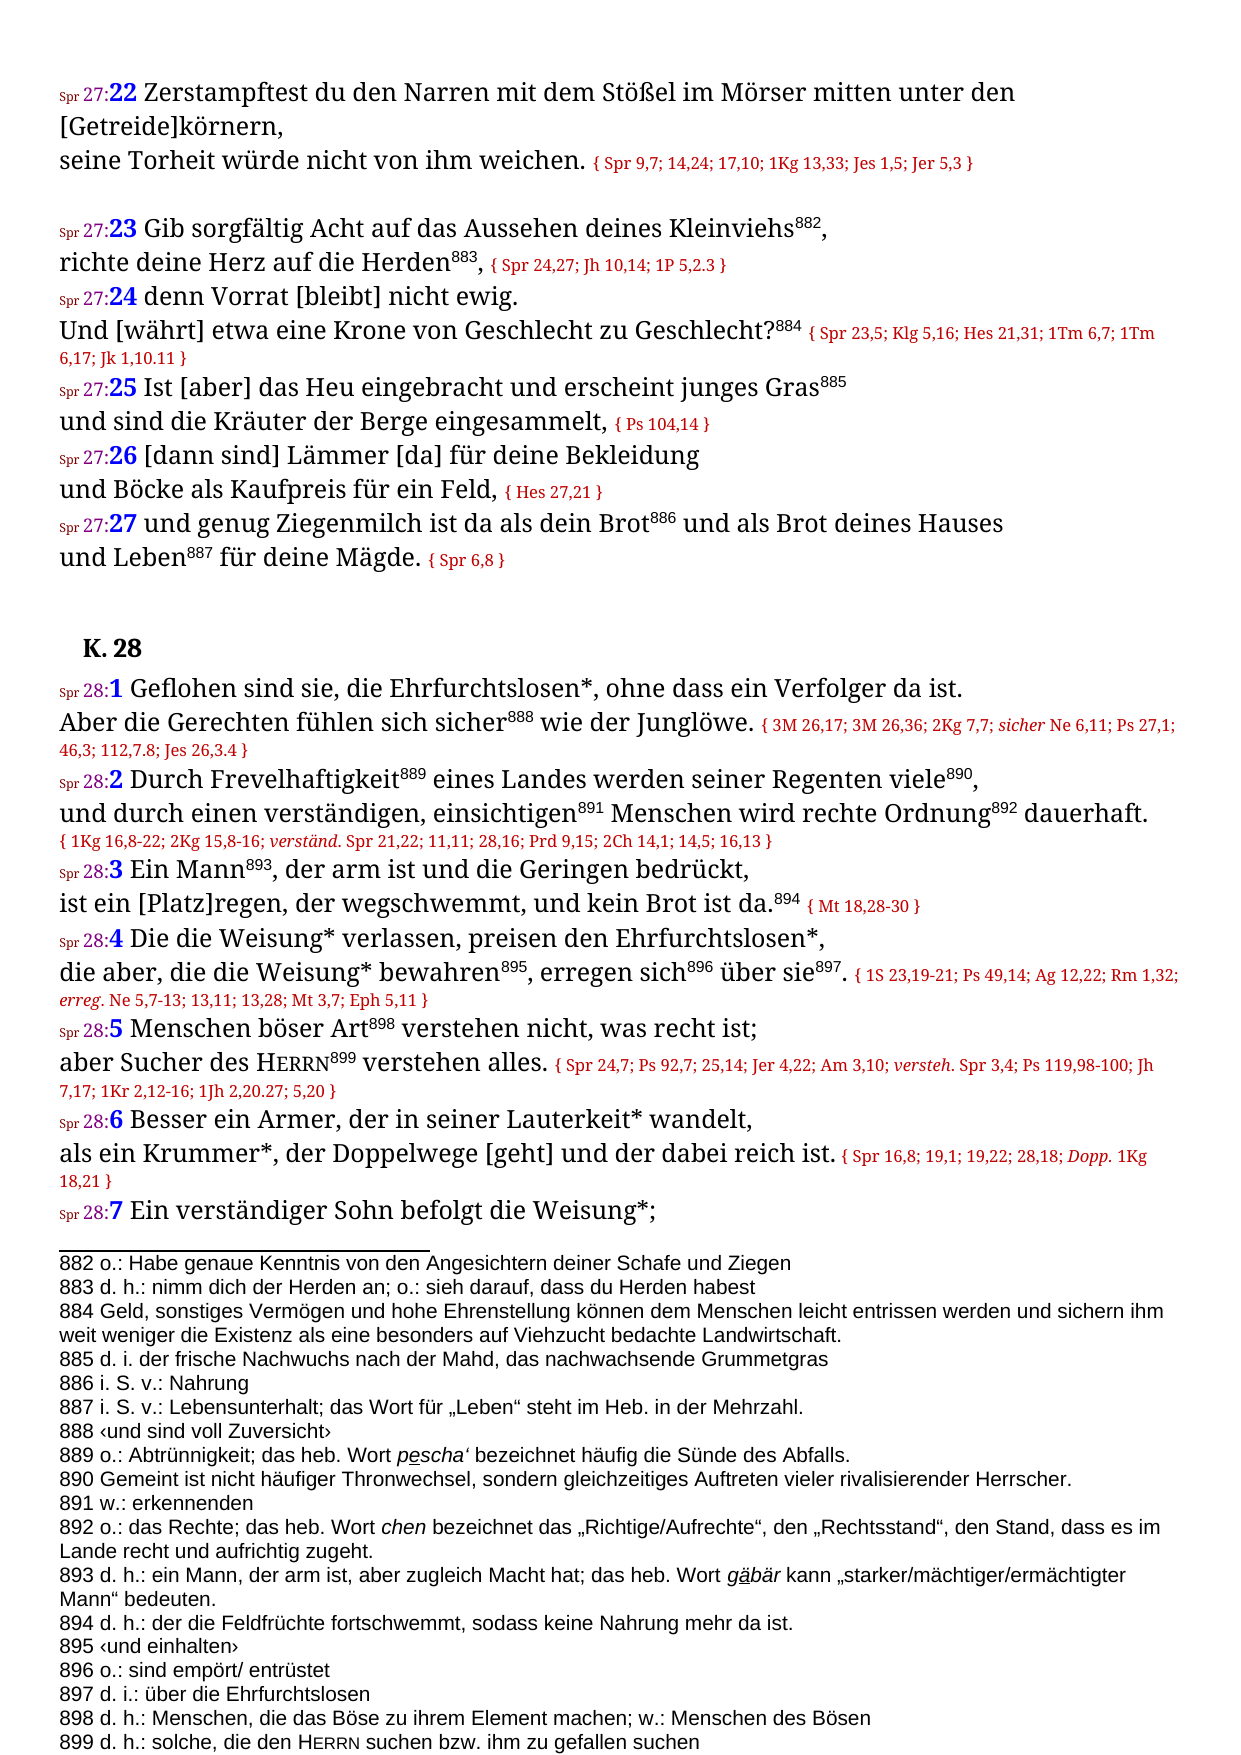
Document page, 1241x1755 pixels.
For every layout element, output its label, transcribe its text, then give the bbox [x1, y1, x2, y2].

text o.: das Rechte; das heb. Wort chen bezeichnet das „Richtige/Aufrechte“, den „Rechtsstand“, den Stand, dass es im Lande recht und aufrichtig zugeht. [59, 1514, 1181, 1562]
text Und [währt] etwa eine Krone von Geschlecht zu Geschlecht? { Spr 23,5; Klg 5,16; Hes 21,31; 1Tm 6,7; 1Tm 6,17; Jk 1,10.11 } [59, 313, 1181, 369]
text o.: sind empört/ entrüstet [59, 1658, 1181, 1682]
text Spr 27:26 [dann sind] Lämmer [da] für deine Bekleidung [59, 438, 1181, 472]
text Spr 27:23 Gib sorgfältig Acht auf das Aussehen deines Kleinviehs, [59, 211, 1181, 245]
text und sind die Kräuter der Berge eingesammelt, { Ps 104,14 } [59, 404, 1181, 438]
text d. h.: nimm dich der Herden an; o.: sieh darauf, dass du Herden habest [59, 1275, 1181, 1299]
text d. i.: über die Ehrfurchtslosen [59, 1682, 1181, 1706]
text Aber die Gerechten fühlen sich sicher wie der Junglöwe. { 3M 26,17; 3M 26,36; 2Kg 7,7; sicher Ne 6,11; Ps 27,1; 46,3; 112,7.8; Jes 26,3.4 } [59, 704, 1181, 761]
text d. h.: ein Mann, der arm ist, aber zugleich Macht hat; das heb. Wort gäbär kann „starker/mächtiger/ermächtigter Mann“ bedeuten. [59, 1562, 1181, 1610]
text o.: Abtrünnigkeit; das heb. Wort pescha‘ bezeichnet häufig die Sünde des Abfalls. [59, 1443, 1181, 1467]
subtitle K. 28 [83, 633, 1181, 664]
text Gemeint ist nicht häufiger Thronwechsel, sondern gleichzeitiges Auftreten vieler rivalisierender Herrscher. [59, 1467, 1181, 1491]
text als ein Krummer*, der Doppelwege [geht] und der dabei reich ist. { Spr 16,8; 19,1; 19,22; 28,18; Dopp. 1Kg 18,21 } [59, 1136, 1181, 1193]
text aber Sucher des Herrn verstehen alles. { Spr 24,7; Ps 92,7; 25,14; Jer 4,22; Am 3,10; versteh. Spr 3,4; Ps 119,98-100; Jh 7,17; 1Kr 2,12-16; 1Jh 2,20.27; 5,20 } [59, 1045, 1181, 1102]
text Spr 28:1 Geflohen sind sie, die Ehrfurchtslosen*, ohne dass ein Verfolger da ist. [59, 670, 1181, 704]
text w.: erkennenden [59, 1491, 1181, 1514]
text d. h.: solche, die den Herrn suchen bzw. ihm zu gefallen suchen [59, 1730, 1181, 1754]
text o.: Habe genaue Kenntnis von den Angesichtern deiner Schafe und Ziegen [59, 1251, 1181, 1275]
text richte deine Herz auf die Herden, { Spr 24,27; Jh 10,14; 1P 5,2.3 } [59, 245, 1181, 279]
text d. h.: der die Feldfrüchte fortschwemmt, sodass keine Nahrung mehr da ist. [59, 1610, 1181, 1634]
text ‹und sind voll Zuversicht› [59, 1419, 1181, 1443]
text Spr 27:27 und genug Ziegenmilch ist da als dein Brot und als Brot deines Hauses [59, 506, 1181, 540]
text Spr 28:6 Besser ein Armer, der in seiner Lauterkeit* wandelt, [59, 1102, 1181, 1136]
text die aber, die die Weisung* bewahren, erregen sich über sie. { 1S 23,19-21; Ps 49,14; Ag 12,22; Rm 1,32; erreg. Ne 5,7-13; 13,11; 13,28; Mt 3,7; Eph 5,11 } [59, 954, 1181, 1011]
text Spr 28:3 Ein Mann, der arm ist und die Geringen bedrückt, [59, 852, 1181, 886]
text Spr 28:5 Menschen böser Art verstehen nicht, was recht ist; [59, 1011, 1181, 1045]
text Spr 27:24 denn Vorrat [bleibt] nicht ewig. [59, 279, 1181, 313]
text Geld, sonstiges Vermögen und hohe Ehrenstellung können dem Menschen leicht entrissen werden und sichern ihm weit weniger die Existenz als eine besonders auf Viehzucht bedachte Landwirtschaft. [59, 1299, 1181, 1347]
text ‹und einhalten› [59, 1634, 1181, 1658]
text i. S. v.: Nahrung [59, 1371, 1181, 1395]
text Spr 28:7 Ein verständiger Sohn befolgt die Weisung*; [59, 1193, 1181, 1227]
text Spr 27:25 Ist [aber] das Heu eingebracht und erscheint junges Gras [59, 369, 1181, 404]
text Spr 28:4 Die die Weisung* verlassen, preisen den Ehrfurchtslosen*, [59, 920, 1181, 954]
text Spr 28:2 Durch Frevelhaftigkeit eines Landes werden seiner Regenten viele, [59, 761, 1181, 795]
text und durch einen verständigen, einsichtigen Menschen wird rechte Ordnung dauerhaft. { 1Kg 16,8-22; 2Kg 15,8-16; verständ. Spr 21,22; 11,11; 28,16; Prd 9,15; 2Ch 14,1; 14,5; 16,13 } [59, 795, 1181, 852]
text und Leben für deine Mägde. { Spr 6,8 } [59, 540, 1181, 574]
text ist ein [Platz]regen, der wegschwemmt, und kein Brot ist da. { Mt 18,28-30 } [59, 886, 1181, 920]
text und Böcke als Kaufpreis für ein Feld, { Hes 27,21 } [59, 472, 1181, 506]
text seine Torheit würde nicht von ihm weichen. { Spr 9,7; 14,24; 17,10; 1Kg 13,33; Jes 1,5; Jer 5,3 } [59, 142, 1181, 177]
text i. S. v.: Lebensunterhalt; das Wort für „Leben“ steht im Heb. in der Mehrzahl. [59, 1395, 1181, 1419]
text Spr 27:22 Zerstampftest du den Narren mit dem Stößel im Mörser mitten unter den [Getreide]körnern, [59, 74, 1181, 142]
text d. h.: Menschen, die das Böse zu ihrem Element machen; w.: Menschen des Bösen [59, 1706, 1181, 1730]
text d. i. der frische Nachwuchs nach der Mahd, das nachwachsende Grummetgras [59, 1347, 1181, 1371]
